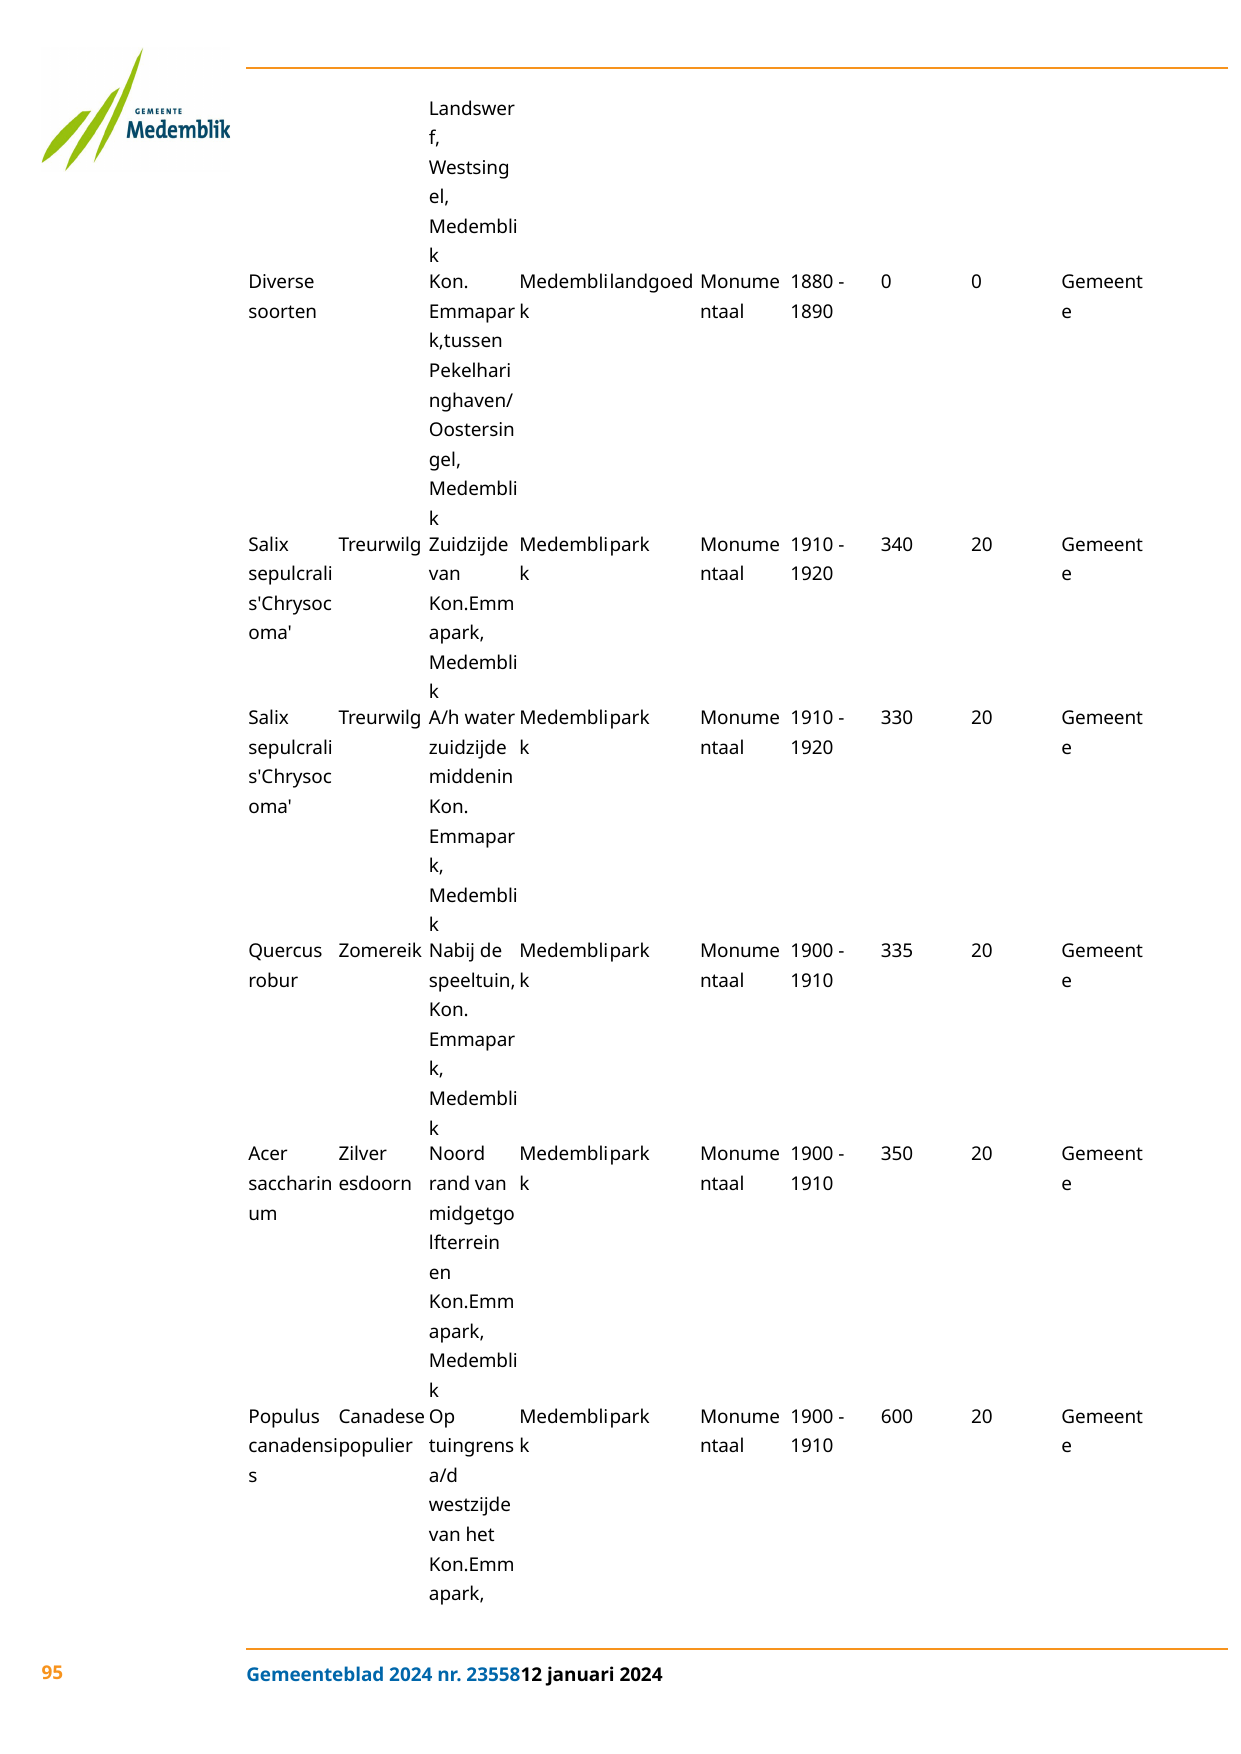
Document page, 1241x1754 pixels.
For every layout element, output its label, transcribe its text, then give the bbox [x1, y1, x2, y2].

table_cell Populus canadensis [248, 1403, 338, 1606]
table_cell 1900 - 1910 [790, 937, 881, 1141]
table_cell Monumentaal [700, 705, 790, 937]
table_cell [700, 95, 790, 268]
table_cell Salix sepulcralis'Chrysocoma' [248, 531, 338, 704]
table_cell Treurwilg [338, 531, 429, 704]
table_cell landgoed [609, 269, 700, 531]
table_cell Monumentaal [700, 531, 790, 704]
table_cell Kon. Emmapark,tussen Pekelharinghaven/Oostersingel, Medemblik [429, 269, 519, 531]
table_cell 20 [971, 531, 1061, 704]
table_cell 1900 - 1910 [790, 1403, 881, 1606]
table_cell 20 [971, 1141, 1061, 1403]
table_cell park [609, 705, 700, 937]
table_cell 330 [881, 705, 971, 937]
table_cell 1900 - 1910 [790, 1141, 881, 1403]
table_cell Monumentaal [700, 1403, 790, 1606]
table_cell Medemblik [519, 269, 609, 531]
table_cell [609, 95, 700, 268]
table_cell [1061, 95, 1152, 268]
table_cell Medemblik [519, 937, 609, 1141]
table_cell park [609, 1403, 700, 1606]
picture [41, 47, 231, 172]
table_cell Monumentaal [700, 269, 790, 531]
table_cell 20 [971, 937, 1061, 1141]
table_cell Treurwilg [338, 705, 429, 937]
table_cell Acer saccharinum [248, 1141, 338, 1403]
table_cell Diverse soorten [248, 269, 338, 531]
table_cell [790, 95, 881, 268]
table_cell A/h water zuidzijde middenin Kon. Emmapark, Medemblik [429, 705, 519, 937]
table_cell Gemeente [1061, 705, 1152, 937]
table_cell Landswerf, Westsingel, Medemblik [429, 95, 519, 268]
table_cell Medemblik [519, 1141, 609, 1403]
table_cell Salix sepulcralis'Chrysocoma' [248, 705, 338, 937]
table_cell Medemblik [519, 531, 609, 704]
table_cell 0 [881, 269, 971, 531]
table_cell [971, 95, 1061, 268]
table_cell Zilver esdoorn [338, 1141, 429, 1403]
table_cell [338, 269, 429, 531]
table_cell Op tuingrens a/d westzijde van het Kon.Emmapark, [429, 1403, 519, 1606]
table_cell Medemblik [519, 705, 609, 937]
table_cell Medemblik [519, 1403, 609, 1606]
table_cell Monumentaal [700, 1141, 790, 1403]
table_cell 1910 - 1920 [790, 705, 881, 937]
table_cell 600 [881, 1403, 971, 1606]
table_cell park [609, 937, 700, 1141]
table_cell Nabij de speeltuin, Kon. Emmapark, Medemblik [429, 937, 519, 1141]
table_cell [519, 95, 609, 268]
table_cell park [609, 1141, 700, 1403]
table_cell Noord rand van midgetgolfterrein en Kon.Emmapark, Medemblik [429, 1141, 519, 1403]
table_cell [881, 95, 971, 268]
table_cell 340 [881, 531, 971, 704]
table_cell 1910 - 1920 [790, 531, 881, 704]
table_cell 0 [971, 269, 1061, 531]
table_cell Zomereik [338, 937, 429, 1141]
table_cell Zuidzijde van Kon.Emmapark, Medemblik [429, 531, 519, 704]
table_cell park [609, 531, 700, 704]
table_cell 350 [881, 1141, 971, 1403]
table_cell 335 [881, 937, 971, 1141]
table_cell Gemeente [1061, 269, 1152, 531]
table_cell Monumentaal [700, 937, 790, 1141]
table_cell Gemeente [1061, 937, 1152, 1141]
table_cell 1880 - 1890 [790, 269, 881, 531]
table_cell Gemeente [1061, 1141, 1152, 1403]
table_cell [338, 95, 429, 268]
table_cell 20 [971, 705, 1061, 937]
table_cell [248, 95, 338, 268]
table_cell Gemeente [1061, 1403, 1152, 1606]
table_cell 20 [971, 1403, 1061, 1606]
table_cell Quercus robur [248, 937, 338, 1141]
table_cell Canadese populier [338, 1403, 429, 1606]
table_cell Gemeente [1061, 531, 1152, 704]
